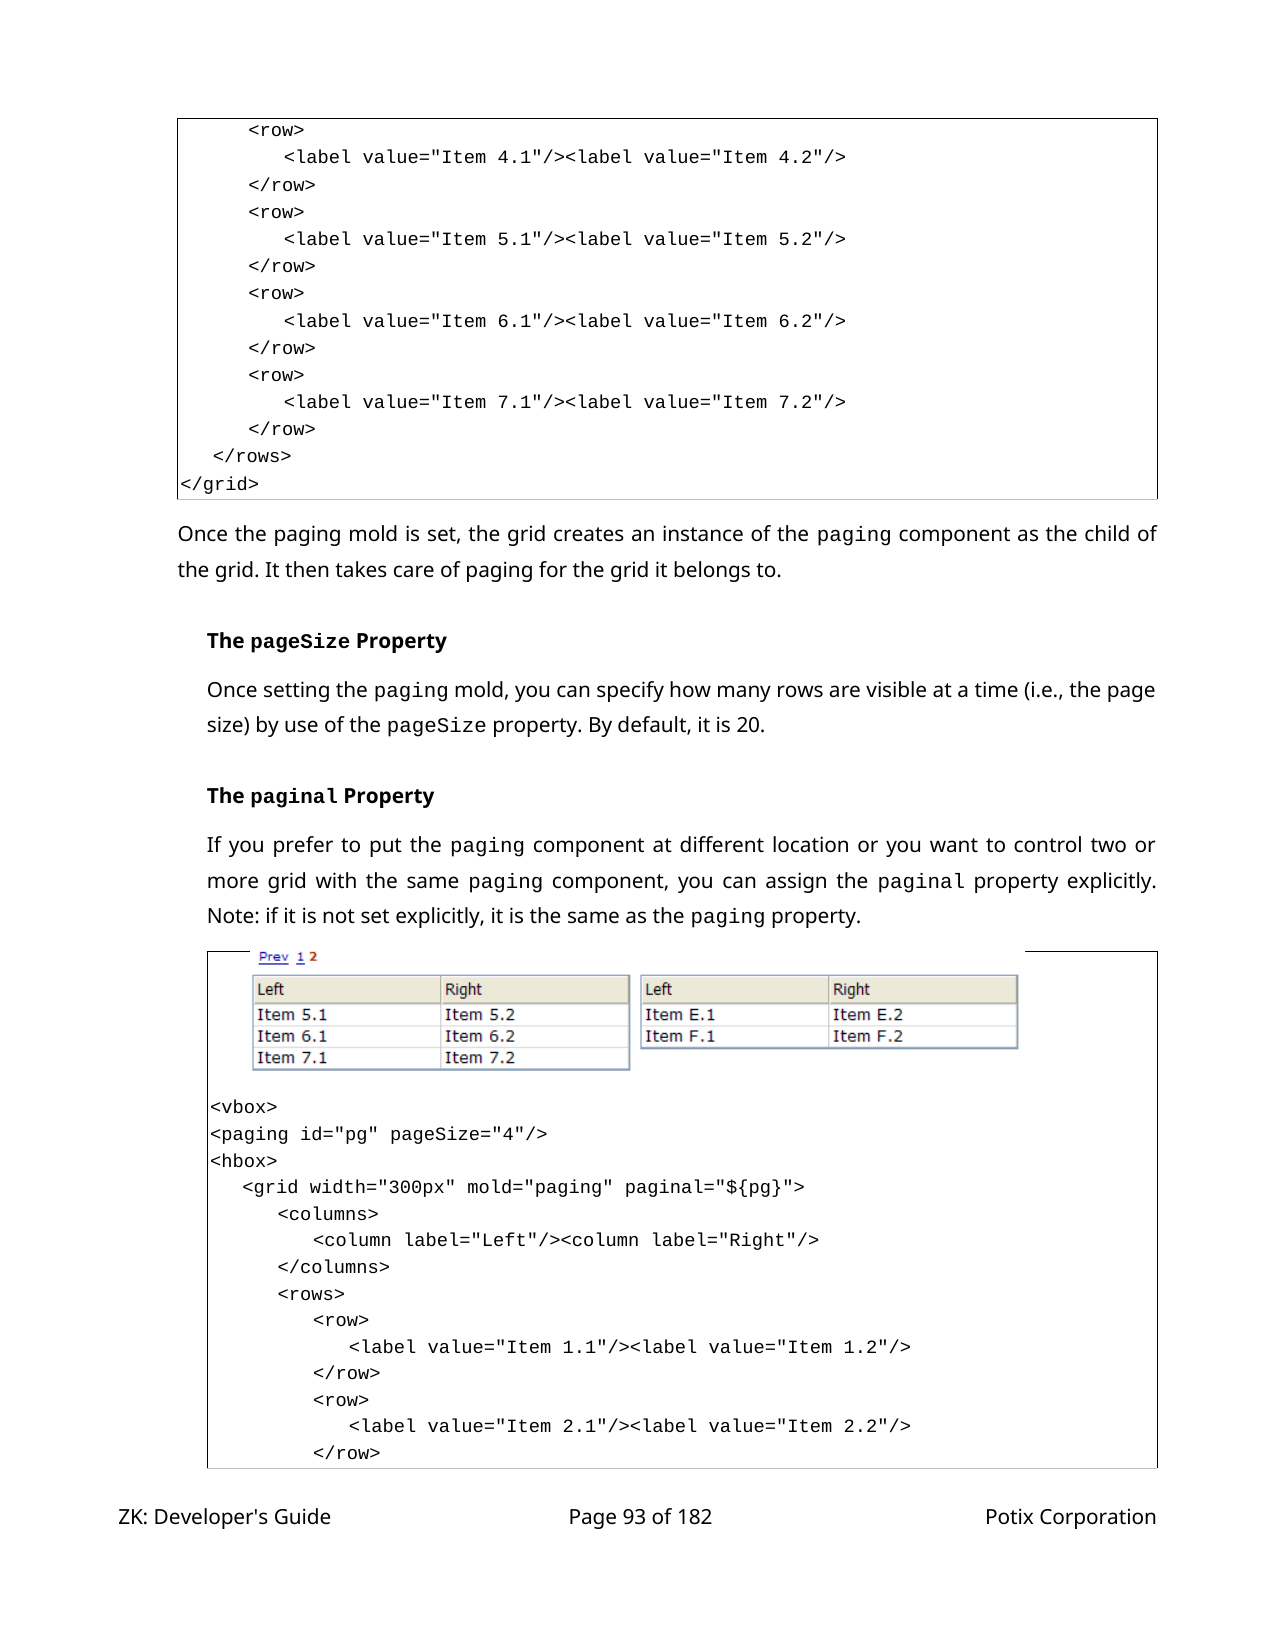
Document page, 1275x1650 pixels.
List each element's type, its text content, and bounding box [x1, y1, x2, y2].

text <row> [178, 363, 1157, 387]
subtitle The paginal Property [207, 781, 1157, 810]
picture [250, 947, 1025, 1076]
text </row> [178, 254, 1157, 278]
text <label value="Item 4.1"/><label value="Item 4.2"/> [178, 145, 1157, 169]
text <vbox> <paging id="pg" pageSize="4"/> <hbox> <grid width="300px" mold="paging" paginal="${pg}"> <columns> <column label="Left"/><column label="Right"/> </columns> <rows> <row> <label value="Item 1.1"/><label value="Item 1.2"/> </row> <row> <label value="Item 2.1"/><label value="Item 2.2"/> </row> [208, 952, 1157, 1468]
text Once setting the paging mold, you can specify how many rows are visible at a time (i.e., the page size) by use of the pageSize property. By default, it is 20. [207, 675, 1157, 739]
subtitle The pageSize Property [207, 626, 1157, 654]
text <row> [178, 119, 1157, 142]
text <row> [178, 281, 1157, 306]
text </row> [178, 172, 1157, 197]
text <row> [178, 200, 1157, 224]
text </rows> [178, 444, 1157, 469]
text </row> [178, 417, 1157, 441]
text <label value="Item 7.1"/><label value="Item 7.2"/> [178, 390, 1157, 414]
text Once the paging mold is set, the grid creates an instance of the paging component as the child of the grid. It then takes care of paging for the grid it belongs to. [177, 519, 1157, 583]
text <label value="Item 6.1"/><label value="Item 6.2"/> [178, 308, 1157, 333]
text </row> [178, 336, 1157, 360]
text If you prefer to put the paging component at different location or you want to control two or more grid with the same paging component, you can assign the paginal property explicitly. Note: if it is not set explicitly, it is the same as the paging property. [207, 831, 1157, 930]
text <label value="Item 5.1"/><label value="Item 5.2"/> [178, 227, 1157, 251]
text </grid> [178, 472, 1157, 499]
